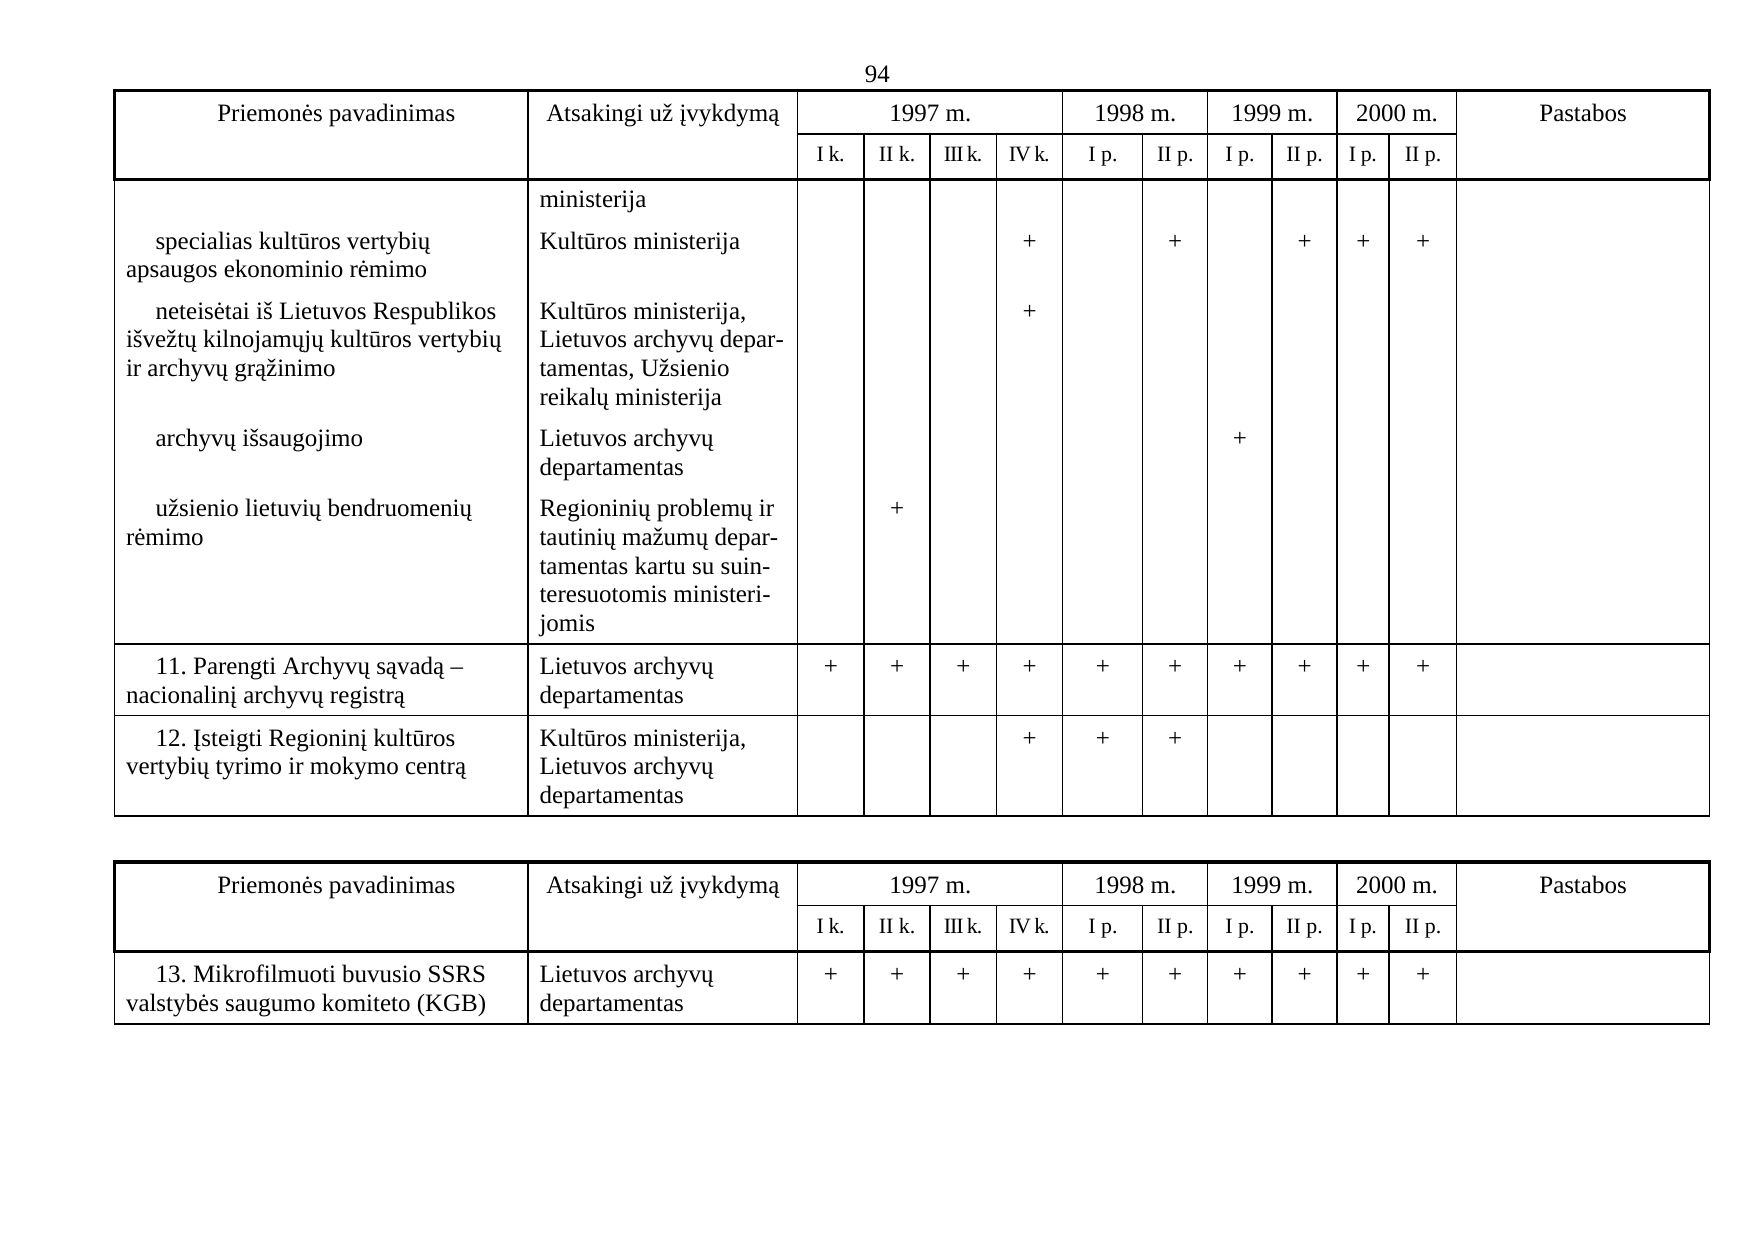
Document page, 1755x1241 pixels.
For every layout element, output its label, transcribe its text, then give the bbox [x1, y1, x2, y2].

table_cell [1208, 290, 1271, 417]
table_cell [1338, 487, 1388, 643]
table_cell [931, 487, 996, 643]
table_cell [931, 417, 996, 487]
table_header 1998 m. [1063, 92, 1207, 133]
table_cell I k. [798, 906, 863, 950]
table_cell [1457, 220, 1709, 289]
table_cell + [1143, 953, 1207, 1023]
table_cell [797, 817, 864, 860]
table_cell užsienio lietuvių bendruomenių rėmimo [115, 487, 527, 643]
table_cell + [1273, 645, 1336, 715]
table_cell [1457, 905, 1708, 950]
table_cell [1273, 417, 1336, 487]
table_cell II p. [1143, 906, 1207, 950]
table_cell [996, 817, 1063, 860]
table_header Atsakingi už įvykdymą [529, 92, 797, 133]
table_cell [997, 417, 1062, 487]
table_cell II p. [1390, 906, 1456, 950]
table_cell III k. [931, 135, 996, 178]
table_cell [997, 487, 1062, 643]
table_cell + [865, 953, 929, 1023]
table_cell + [1338, 953, 1388, 1023]
table_cell IV k. [997, 906, 1062, 950]
table_cell [1457, 645, 1709, 715]
table_cell [931, 716, 996, 815]
table_cell [931, 220, 996, 289]
table_cell [1390, 716, 1456, 815]
table_cell I p. [1338, 135, 1388, 178]
table_cell 1998 m. [1063, 864, 1207, 905]
table_cell [1390, 290, 1456, 417]
table_cell [1063, 220, 1142, 289]
table_cell + [1273, 953, 1336, 1023]
table_cell I p. [1338, 906, 1388, 950]
table_cell I p. [1063, 135, 1142, 178]
table_cell + [997, 290, 1062, 417]
table_cell [1456, 817, 1709, 860]
table_cell Kultūros ministerija, Lietuvos archyvų departamentas [529, 716, 797, 815]
table_header 1999 m. [1208, 92, 1336, 133]
table_cell 11. Parengti Archyvų sąvadą – nacionalinį archyvų registrą [115, 645, 527, 715]
table_cell + [1143, 716, 1207, 815]
table_cell [528, 817, 797, 860]
table_cell [1457, 417, 1709, 487]
table_cell 13. Mikrofilmuoti buvusio SSRS valstybės saugumo komiteto (KGB) [115, 953, 527, 1023]
table_cell [1338, 417, 1388, 487]
table_cell [116, 905, 527, 950]
table_cell [1208, 716, 1271, 815]
table_cell + [1208, 645, 1271, 715]
table_cell [1457, 181, 1709, 219]
table_cell II k. [865, 135, 929, 178]
table_cell [1063, 181, 1142, 219]
table_cell [115, 181, 527, 219]
table_cell [1457, 953, 1709, 1023]
table_cell + [865, 645, 929, 715]
table_cell [1390, 487, 1456, 643]
table_cell II p. [1390, 135, 1456, 178]
table_cell [798, 220, 863, 289]
table_cell I p. [1208, 135, 1271, 178]
table_cell + [1208, 417, 1271, 487]
table_cell + [798, 953, 863, 1023]
table_cell [930, 817, 996, 860]
table_header 2000 m. [1338, 92, 1456, 133]
table_cell 12. Įsteigti Regioninį kultūros vertybių tyrimo ir mokymo centrą [115, 716, 527, 815]
table_cell Lietuvos archyvų departamentas [529, 417, 797, 487]
table_cell neteisėtai iš Lietuvos Respublikos išvežtų kilnojamųjų kultūros vertybių ir archyvų grąžinimo [115, 290, 527, 417]
table_cell IV k. [997, 135, 1062, 178]
table_cell [865, 181, 929, 219]
table_cell + [1273, 220, 1336, 289]
table_cell [865, 417, 929, 487]
table_header Priemonės pavadinimas [116, 92, 527, 133]
table_cell [1208, 487, 1271, 643]
table_cell [115, 817, 528, 860]
table_cell 1999 m. [1208, 864, 1336, 905]
table_cell [1143, 417, 1207, 487]
table_cell [1273, 290, 1336, 417]
table_cell + [1390, 645, 1456, 715]
table_header Pastabos [1457, 92, 1708, 133]
table_cell [1337, 817, 1389, 860]
table_cell Kultūros ministerija [529, 220, 797, 289]
table_cell [1457, 487, 1709, 643]
table_cell [1063, 487, 1142, 643]
table_cell [865, 220, 929, 289]
table_cell + [1063, 716, 1142, 815]
table_cell + [1338, 220, 1388, 289]
table_cell [1457, 716, 1709, 815]
table_cell [116, 133, 527, 178]
table_cell [529, 905, 797, 950]
table_cell Kultūros ministerija, Lietuvos archyvų depar-tamentas, Užsienio reikalų ministerija [529, 290, 797, 417]
table_cell [1273, 716, 1336, 815]
table_cell [997, 181, 1062, 219]
table_cell I p. [1208, 906, 1271, 950]
table_cell [798, 716, 863, 815]
table_cell [1208, 220, 1271, 289]
table_cell + [997, 220, 1062, 289]
table_cell + [1143, 645, 1207, 715]
table_cell Regioninių problemų ir tautinių mažumų depar-tamentas kartu su suin-teresuotomis ministeri-jomis [529, 487, 797, 643]
table_cell + [1390, 953, 1456, 1023]
table_cell + [798, 645, 863, 715]
table_cell Lietuvos archyvų departamentas [529, 645, 797, 715]
table_cell [1063, 417, 1142, 487]
table_cell [798, 290, 863, 417]
table_cell [1273, 487, 1336, 643]
table_cell III k. [931, 906, 996, 950]
table_cell [1143, 181, 1207, 219]
table_cell [1390, 181, 1456, 219]
table_cell [865, 716, 929, 815]
table_cell [1272, 817, 1337, 860]
table_cell [798, 181, 863, 219]
table_cell specialias kultūros vertybių apsaugos ekonominio rėmimo [115, 220, 527, 289]
table_cell [1063, 290, 1142, 417]
table_cell II p. [1273, 135, 1336, 178]
table_cell + [997, 953, 1062, 1023]
table_cell + [1143, 220, 1207, 289]
table_cell [931, 290, 996, 417]
table_cell [1338, 290, 1388, 417]
table_header 1997 m. [798, 92, 1062, 133]
table_cell Atsakingi už įvykdymą [529, 864, 797, 905]
table_cell I k. [798, 135, 863, 178]
table_cell [1273, 181, 1336, 219]
table_cell [1338, 181, 1388, 219]
table_cell I p. [1063, 906, 1142, 950]
table_cell [1143, 487, 1207, 643]
table_cell [1389, 817, 1456, 860]
table_cell [1143, 817, 1207, 860]
table_cell [1207, 817, 1272, 860]
table_cell II k. [865, 906, 929, 950]
table_cell II p. [1143, 135, 1207, 178]
table_cell + [997, 645, 1062, 715]
table_cell 1997 m. [798, 864, 1062, 905]
table_cell [1338, 716, 1388, 815]
table_cell + [865, 487, 929, 643]
table_cell [798, 487, 863, 643]
table_cell + [1063, 953, 1142, 1023]
table_cell [1063, 817, 1143, 860]
table_cell + [931, 645, 996, 715]
table_cell [931, 181, 996, 219]
table_cell + [1208, 953, 1271, 1023]
table_cell II p. [1273, 906, 1336, 950]
table_cell ministerija [529, 181, 797, 219]
table_cell + [931, 953, 996, 1023]
table_cell + [1063, 645, 1142, 715]
table_cell [1143, 290, 1207, 417]
table_cell Pastabos [1457, 864, 1708, 905]
table_cell [529, 133, 797, 178]
table_cell Lietuvos archyvų departamentas [529, 953, 797, 1023]
table_cell [1457, 133, 1708, 178]
table_cell 2000 m. [1338, 864, 1456, 905]
table_cell Priemonės pavadinimas [116, 864, 527, 905]
table_cell archyvų išsaugojimo [115, 417, 527, 487]
table_cell + [1390, 220, 1456, 289]
table_cell [864, 817, 930, 860]
table_cell + [997, 716, 1062, 815]
table_cell + [1338, 645, 1388, 715]
table_cell [798, 417, 863, 487]
table_cell [865, 290, 929, 417]
table_cell [1390, 417, 1456, 487]
table_cell [1208, 181, 1271, 219]
table_cell [1457, 290, 1709, 417]
